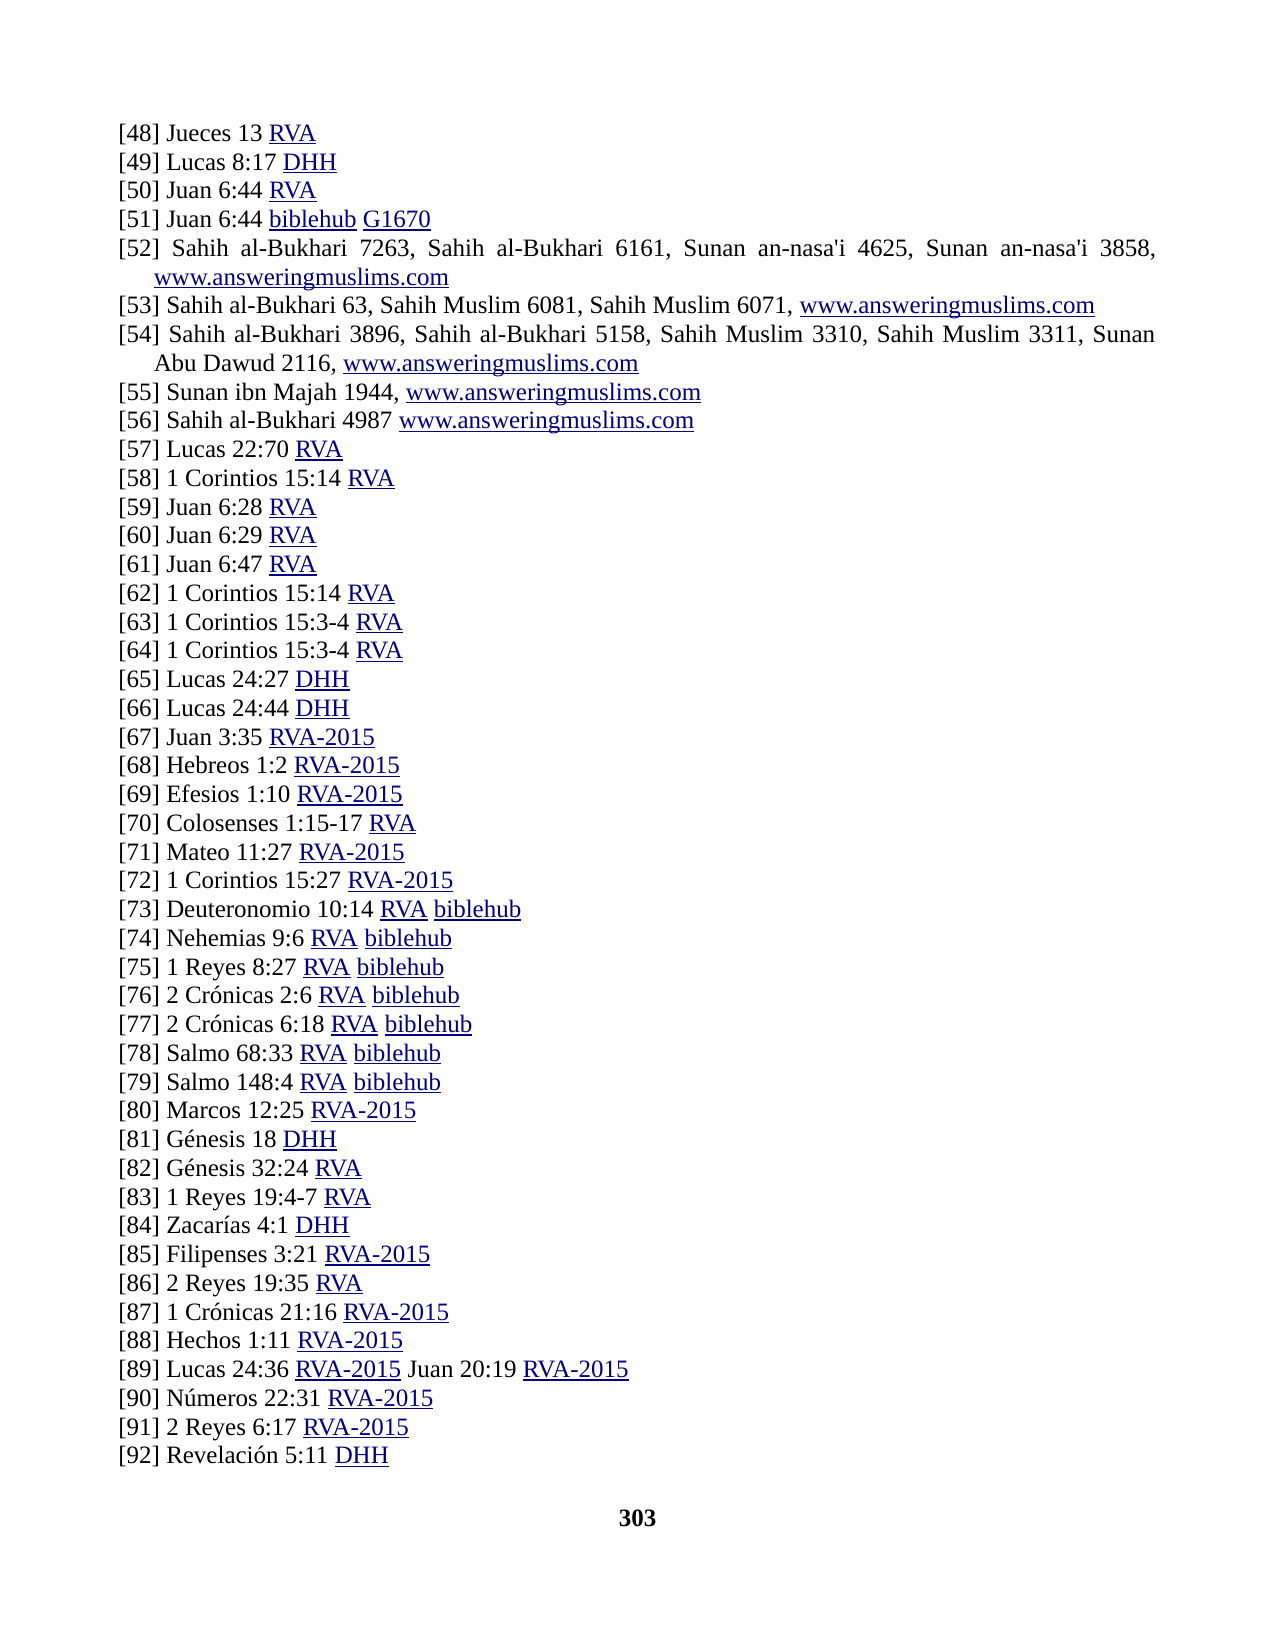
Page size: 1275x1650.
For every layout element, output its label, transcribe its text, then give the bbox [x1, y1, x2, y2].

text Juan 6:47 RVA [118, 549, 1157, 578]
text Lucas 8:17 DHH [118, 147, 1157, 176]
text Génesis 18 DHH [118, 1124, 1157, 1153]
text Lucas 22:70 RVA [118, 434, 1157, 463]
text Salmo 68:33 RVA biblehub [118, 1038, 1157, 1067]
text Revelación 5:11 DHH [118, 1441, 1157, 1469]
text Salmo 148:4 RVA biblehub [118, 1067, 1157, 1096]
text 2 Reyes 19:35 RVA [118, 1268, 1157, 1297]
text 2 Reyes 6:17 RVA-2015 [118, 1412, 1157, 1441]
text Nehemias 9:6 RVA biblehub [118, 923, 1157, 952]
text 1 Corintios 15:27 RVA-2015 [118, 866, 1157, 894]
text Hechos 1:11 RVA-2015 [118, 1326, 1157, 1354]
text Lucas 24:27 DHH [118, 664, 1157, 693]
text Juan 6:44 biblehub G1670 [118, 204, 1157, 233]
text Juan 3:35 RVA-2015 [118, 722, 1157, 751]
text Génesis 32:24 RVA [118, 1153, 1157, 1182]
text 2 Crónicas 6:18 RVA biblehub [118, 1009, 1157, 1038]
text 1 Corintios 15:14 RVA [118, 463, 1157, 492]
text Filipenses 3:21 RVA-2015 [118, 1239, 1157, 1268]
text Sunan ibn Majah 1944, www.answeringmuslims.com [118, 377, 1157, 406]
text Deuteronomio 10:14 RVA biblehub [118, 894, 1157, 923]
text 1 Reyes 19:4-7 RVA [118, 1182, 1157, 1211]
text 1 Corintios 15:3-4 RVA [118, 607, 1157, 636]
text Sahih al-Bukhari 3896, Sahih al-Bukhari 5158, Sahih Muslim 3310, Sahih Muslim 3311, Sunan Abu Dawud 2116, www.answeringmuslims.com [118, 319, 1157, 377]
text Juan 6:44 RVA [118, 176, 1157, 204]
text 2 Crónicas 2:6 RVA biblehub [118, 981, 1157, 1009]
text Juan 6:28 RVA [118, 492, 1157, 521]
text Juan 6:29 RVA [118, 521, 1157, 549]
text Zacarías 4:1 DHH [118, 1211, 1157, 1239]
text Sahih al-Bukhari 7263, Sahih al-Bukhari 6161, Sunan an-nasa'i 4625, Sunan an-nasa'i 3858, www.answeringmuslims.com [118, 233, 1157, 291]
text Hebreos 1:2 RVA-2015 [118, 751, 1157, 779]
text Mateo 11:27 RVA-2015 [118, 837, 1157, 866]
text 1 Crónicas 21:16 RVA-2015 [118, 1297, 1157, 1326]
text Colosenses 1:15-17 RVA [118, 808, 1157, 837]
text Sahih al-Bukhari 63, Sahih Muslim 6081, Sahih Muslim 6071, www.answeringmuslims.com [118, 291, 1157, 319]
text Marcos 12:25 RVA-2015 [118, 1096, 1157, 1124]
text Sahih al-Bukhari 4987 www.answeringmuslims.com [118, 406, 1157, 434]
text 1 Reyes 8:27 RVA biblehub [118, 952, 1157, 981]
text Lucas 24:44 DHH [118, 693, 1157, 722]
text 1 Corintios 15:14 RVA [118, 578, 1157, 607]
text Lucas 24:36 RVA-2015 Juan 20:19 RVA-2015 [118, 1354, 1157, 1383]
text Números 22:31 RVA-2015 [118, 1383, 1157, 1412]
text Efesios 1:10 RVA-2015 [118, 779, 1157, 808]
text 1 Corintios 15:3-4 RVA [118, 636, 1157, 664]
text Jueces 13 RVA [118, 118, 1157, 147]
